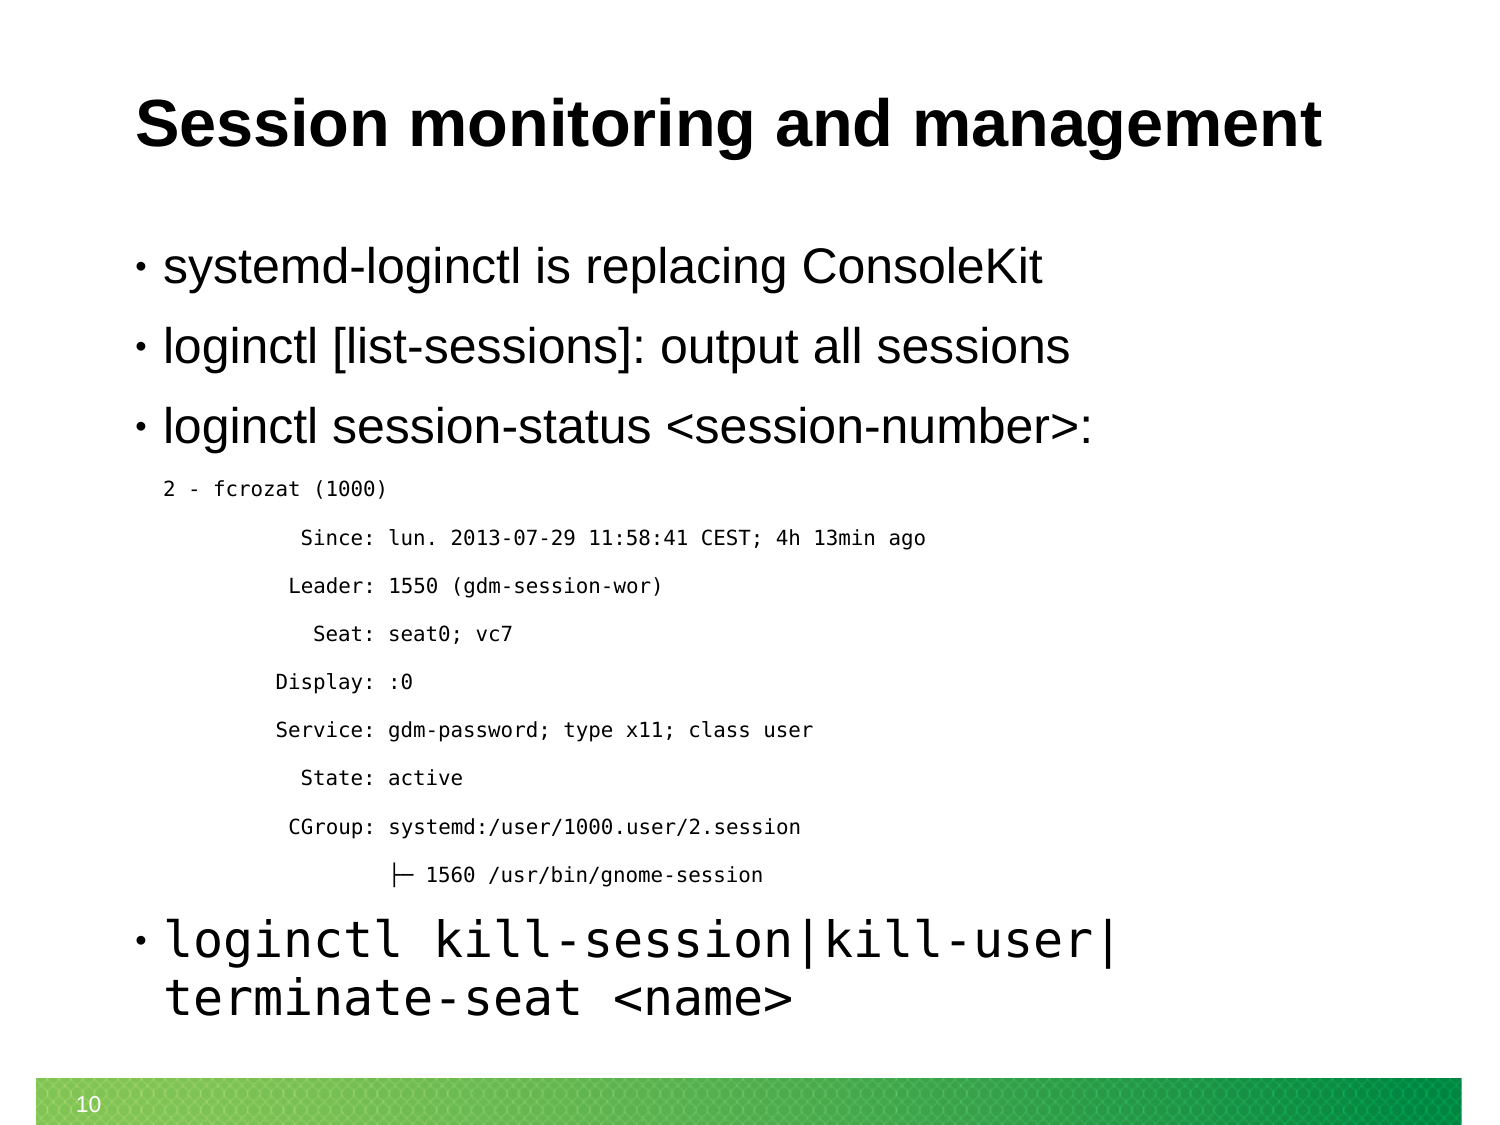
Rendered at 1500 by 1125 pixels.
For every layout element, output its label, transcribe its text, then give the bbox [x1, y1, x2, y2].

list systemd-loginctl is replacing ConsoleKit loginctl [list-sessions]: output all sessions loginctl session-status <session-number>: 2 - fcrozat (1000) Since: lun. 2013-07-29 11:58:41 CEST; 4h 13min ago Leader: 1550 (gdm-session-wor) Seat: seat0; vc7 Display: :0 Service: gdm-password; type x11; class user State: active CGroup: systemd:/user/1000.user/2.session ├─ 1560 /usr/bin/gnome-session loginctl kill-session|kill-user|terminate-seat <name> [135, 238, 1372, 1034]
picture [36, 1078, 1462, 1125]
title Session monitoring and management [135, 41, 1372, 204]
